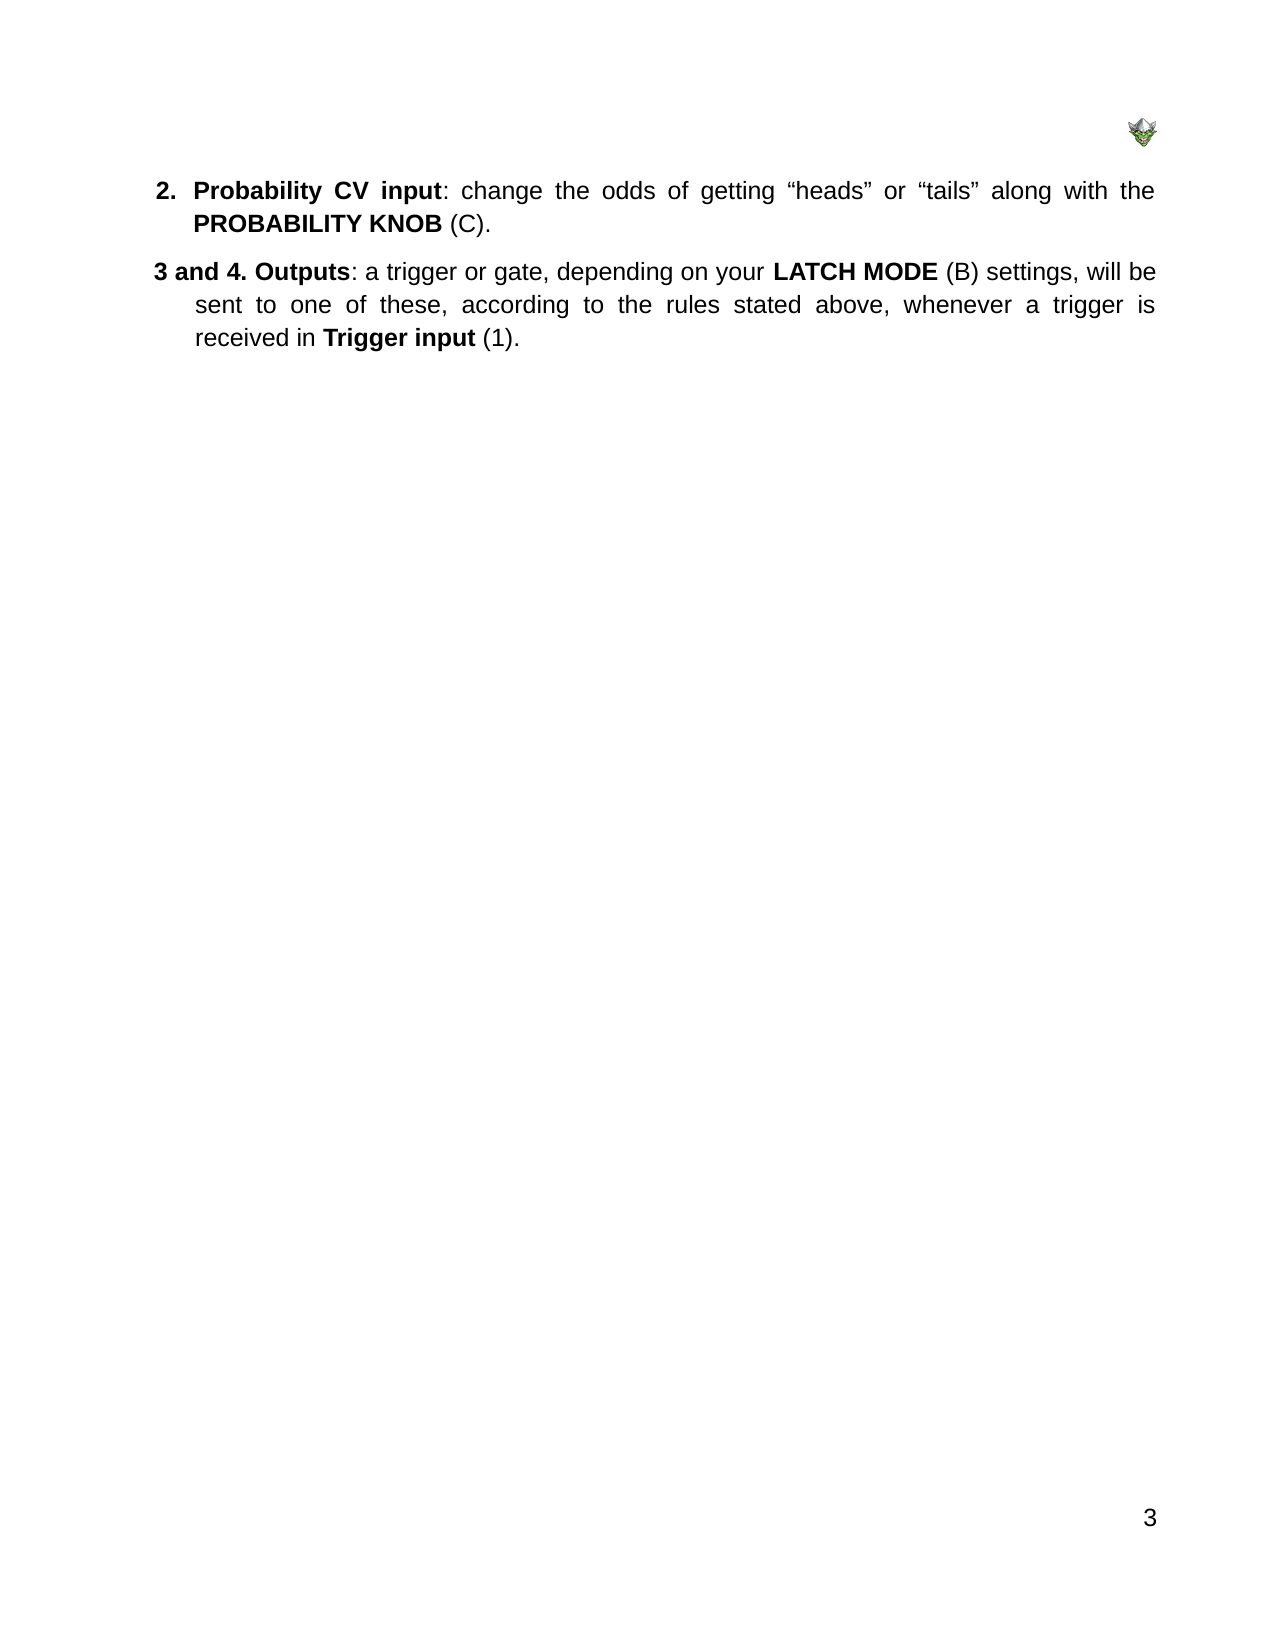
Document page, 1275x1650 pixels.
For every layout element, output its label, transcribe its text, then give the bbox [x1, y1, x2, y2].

list Probability CV input: change the odds of getting “heads” or “tails” along with the PROBABILITY KNOB (C). [156, 176, 1157, 238]
text 3 and 4. Outputs: a trigger or gate, depending on your LATCH MODE (B) settings, will be sent to one of these, according to the rules stated above, whenever a trigger is received in Trigger input (1). [153, 257, 1157, 352]
